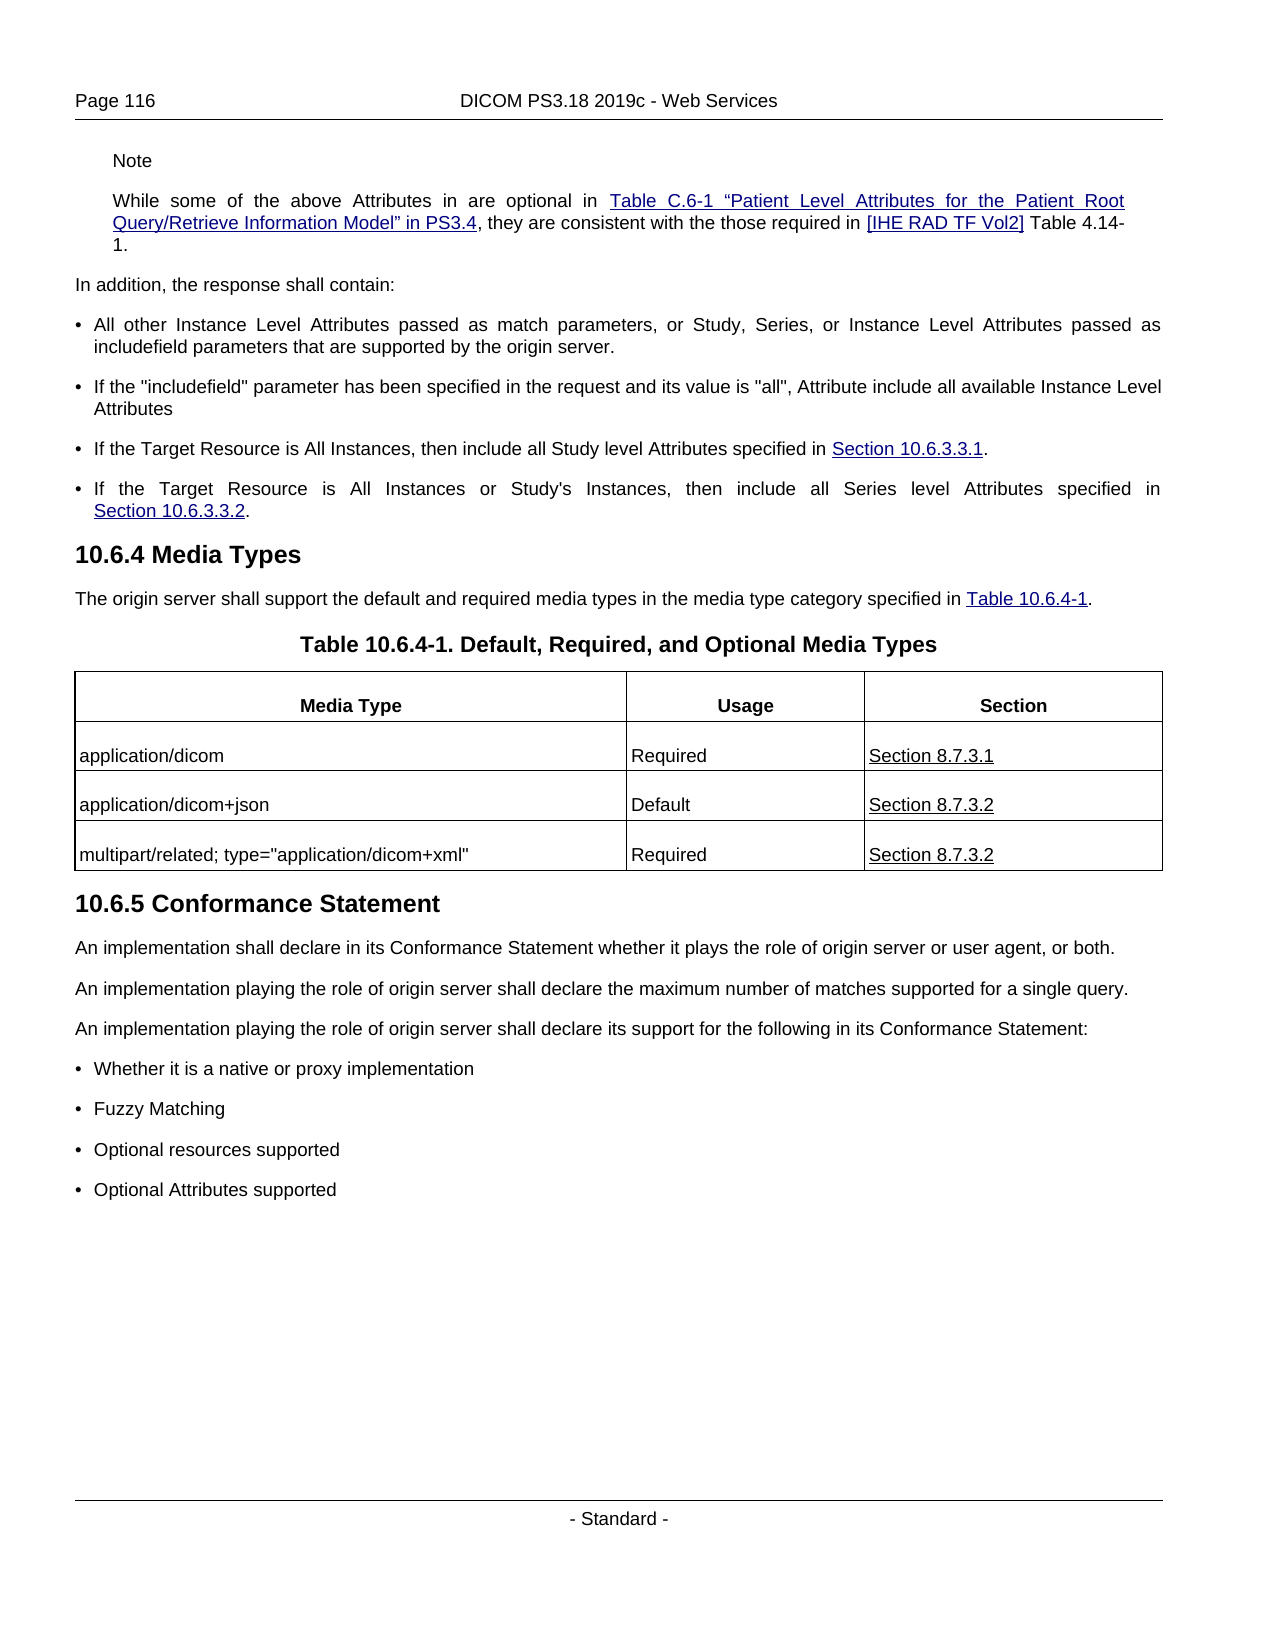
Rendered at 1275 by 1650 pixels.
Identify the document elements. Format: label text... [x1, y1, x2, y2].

text An implementation shall declare in its Conformance Statement whether it plays the role of origin server or user agent, or both. [75, 937, 1162, 958]
text An implementation playing the role of origin server shall declare its support for the following in its Conformance Statement: [75, 1018, 1162, 1039]
text • All other Instance Level Attributes passed as match parameters, or Study, Series, or Instance Level Attributes passed as includefield parameters that are supported by the origin server. [75, 314, 1162, 357]
text In addition, the response shall contain: [75, 274, 1162, 295]
text Table 10.6.4-1. Default, Required, and Optional Media Types [75, 632, 1162, 657]
table_header Media Type [76, 672, 626, 721]
text Note [112, 150, 1125, 172]
table_cell multipart/related; type="application/dicom+xml" [76, 821, 626, 870]
text 10.6.5 Conformance Statement [75, 889, 1162, 918]
table_cell application/dicom [76, 722, 626, 770]
table_header Section [865, 672, 1162, 721]
text 10.6.4 Media Types [75, 540, 1162, 569]
table_cell Section 8.7.3.2 [865, 821, 1162, 870]
text • If the Target Resource is All Instances, then include all Study level Attributes specified in Section 10.6.3.3.1. [75, 438, 1162, 459]
table_cell Section 8.7.3.2 [865, 771, 1162, 820]
text While some of the above Attributes in are optional in Table C.6-1 “Patient Level Attributes for the Patient Root Query/Retrieve Information Model” in PS3.4, they are consistent with the those required in [IHE RAD TF Vol2] Table 4.14-1. [112, 190, 1125, 255]
text • If the "includefield" parameter has been specified in the request and its value is "all", Attribute include all available Instance Level Attributes [75, 376, 1162, 419]
text • Whether it is a native or proxy implementation [75, 1058, 1162, 1079]
table_cell application/dicom+json [76, 771, 626, 820]
table_cell Default [627, 771, 864, 820]
table_cell Required [627, 821, 864, 870]
text The origin server shall support the default and required media types in the media type category specified in Table 10.6.4-1. [75, 587, 1162, 609]
table_cell Required [627, 722, 864, 770]
text • Optional resources supported [75, 1138, 1162, 1160]
text • Optional Attributes supported [75, 1179, 1162, 1200]
text An implementation playing the role of origin server shall declare the maximum number of matches supported for a single query. [75, 977, 1162, 999]
text • Fuzzy Matching [75, 1098, 1162, 1120]
table_cell Section 8.7.3.1 [865, 722, 1162, 770]
text • If the Target Resource is All Instances or Study's Instances, then include all Series level Attributes specified in Section 10.6.3.3.2. [75, 478, 1162, 521]
table_header Usage [627, 672, 864, 721]
